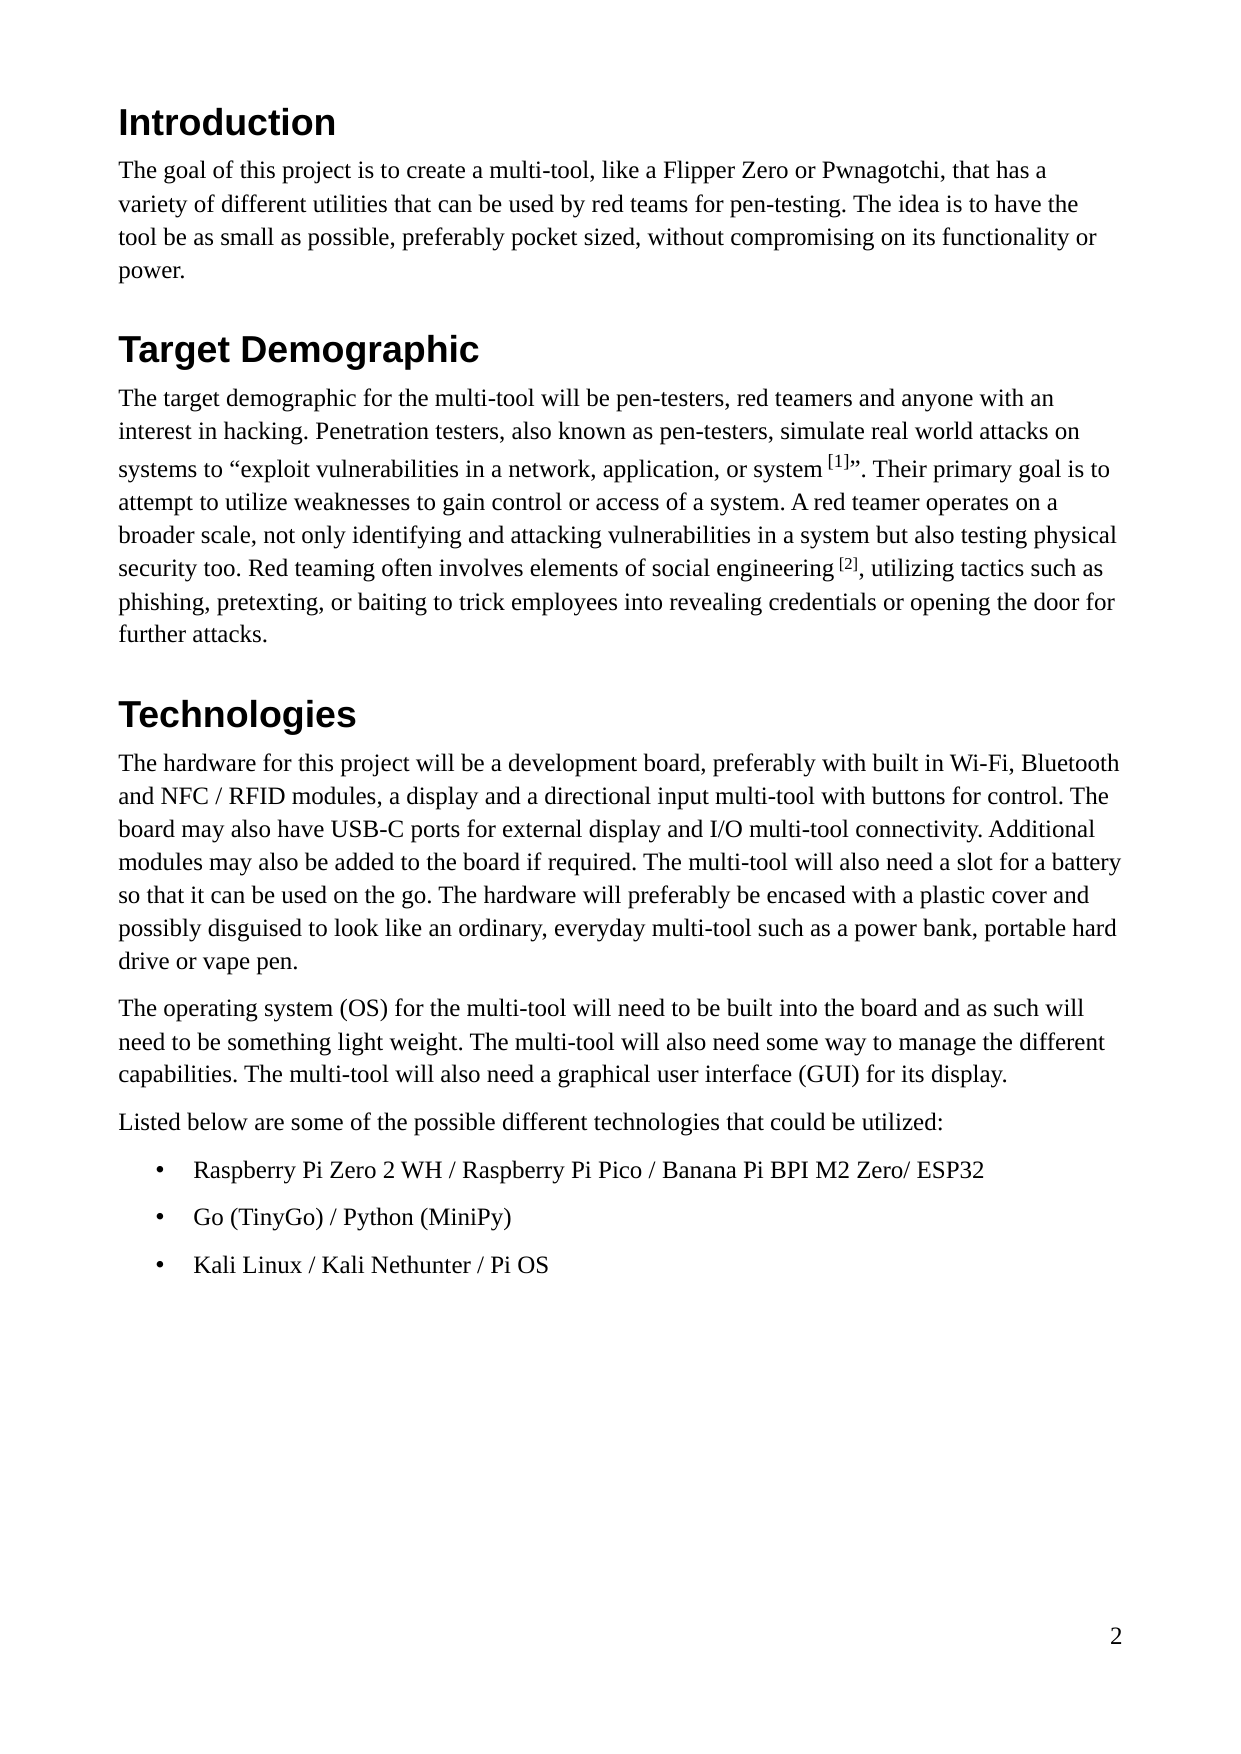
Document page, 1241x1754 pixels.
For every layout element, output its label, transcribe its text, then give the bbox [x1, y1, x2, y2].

subtitle Introduction [118, 100, 1122, 143]
text Listed below are some of the possible different technologies that could be utilized: [118, 1107, 1122, 1136]
subtitle Target Demographic [118, 327, 1122, 370]
list Kali Linux / Kali Nethunter / Pi OS [156, 1250, 1122, 1279]
text The operating system (OS) for the multi-tool will need to be built into the board and as such will need to be something light weight. The multi-tool will also need some way to manage the different capabilities. The multi-tool will also need a graphical user interface (GUI) for its display. [118, 993, 1122, 1088]
subtitle Technologies [118, 692, 1122, 735]
text The goal of this project is to create a multi-tool, like a Flipper Zero or Pwnagotchi, that has a variety of different utilities that can be used by red teams for pen-testing. The idea is to have the tool be as small as possible, preferably pocket sized, without compromising on its functionality or power. [118, 156, 1122, 283]
list Raspberry Pi Zero 2 WH / Raspberry Pi Pico / Banana Pi BPI M2 Zero/ ESP32 [156, 1155, 1122, 1183]
text The target demographic for the multi-tool will be pen-testers, red teamers and anyone with an interest in hacking. Penetration testers, also known as pen-testers, simulate real world attacks on systems to “exploit vulnerabilities in a network, application, or system [1]”. Their primary goal is to attempt to utilize weaknesses to gain control or access of a system. A red teamer operates on a broader scale, not only identifying and attacking vulnerabilities in a system but also testing physical security too. Red teaming often involves elements of social engineering [2], utilizing tactics such as phishing, pretexting, or baiting to trick employees into revealing credentials or opening the door for further attacks. [118, 383, 1122, 648]
text The hardware for this project will be a development board, preferably with built in Wi-Fi, Bluetooth and NFC / RFID modules, a display and a directional input multi-tool with buttons for control. The board may also have USB-C ports for external display and I/O multi-tool connectivity. Additional modules may also be added to the board if required. The multi-tool will also need a slot for a battery so that it can be used on the go. The hardware will preferably be encased with a plastic cover and possibly disguised to look like an ordinary, everyday multi-tool such as a power bank, portable hard drive or vape pen. [118, 748, 1122, 975]
list Go (TinyGo) / Python (MiniPy) [156, 1202, 1122, 1231]
